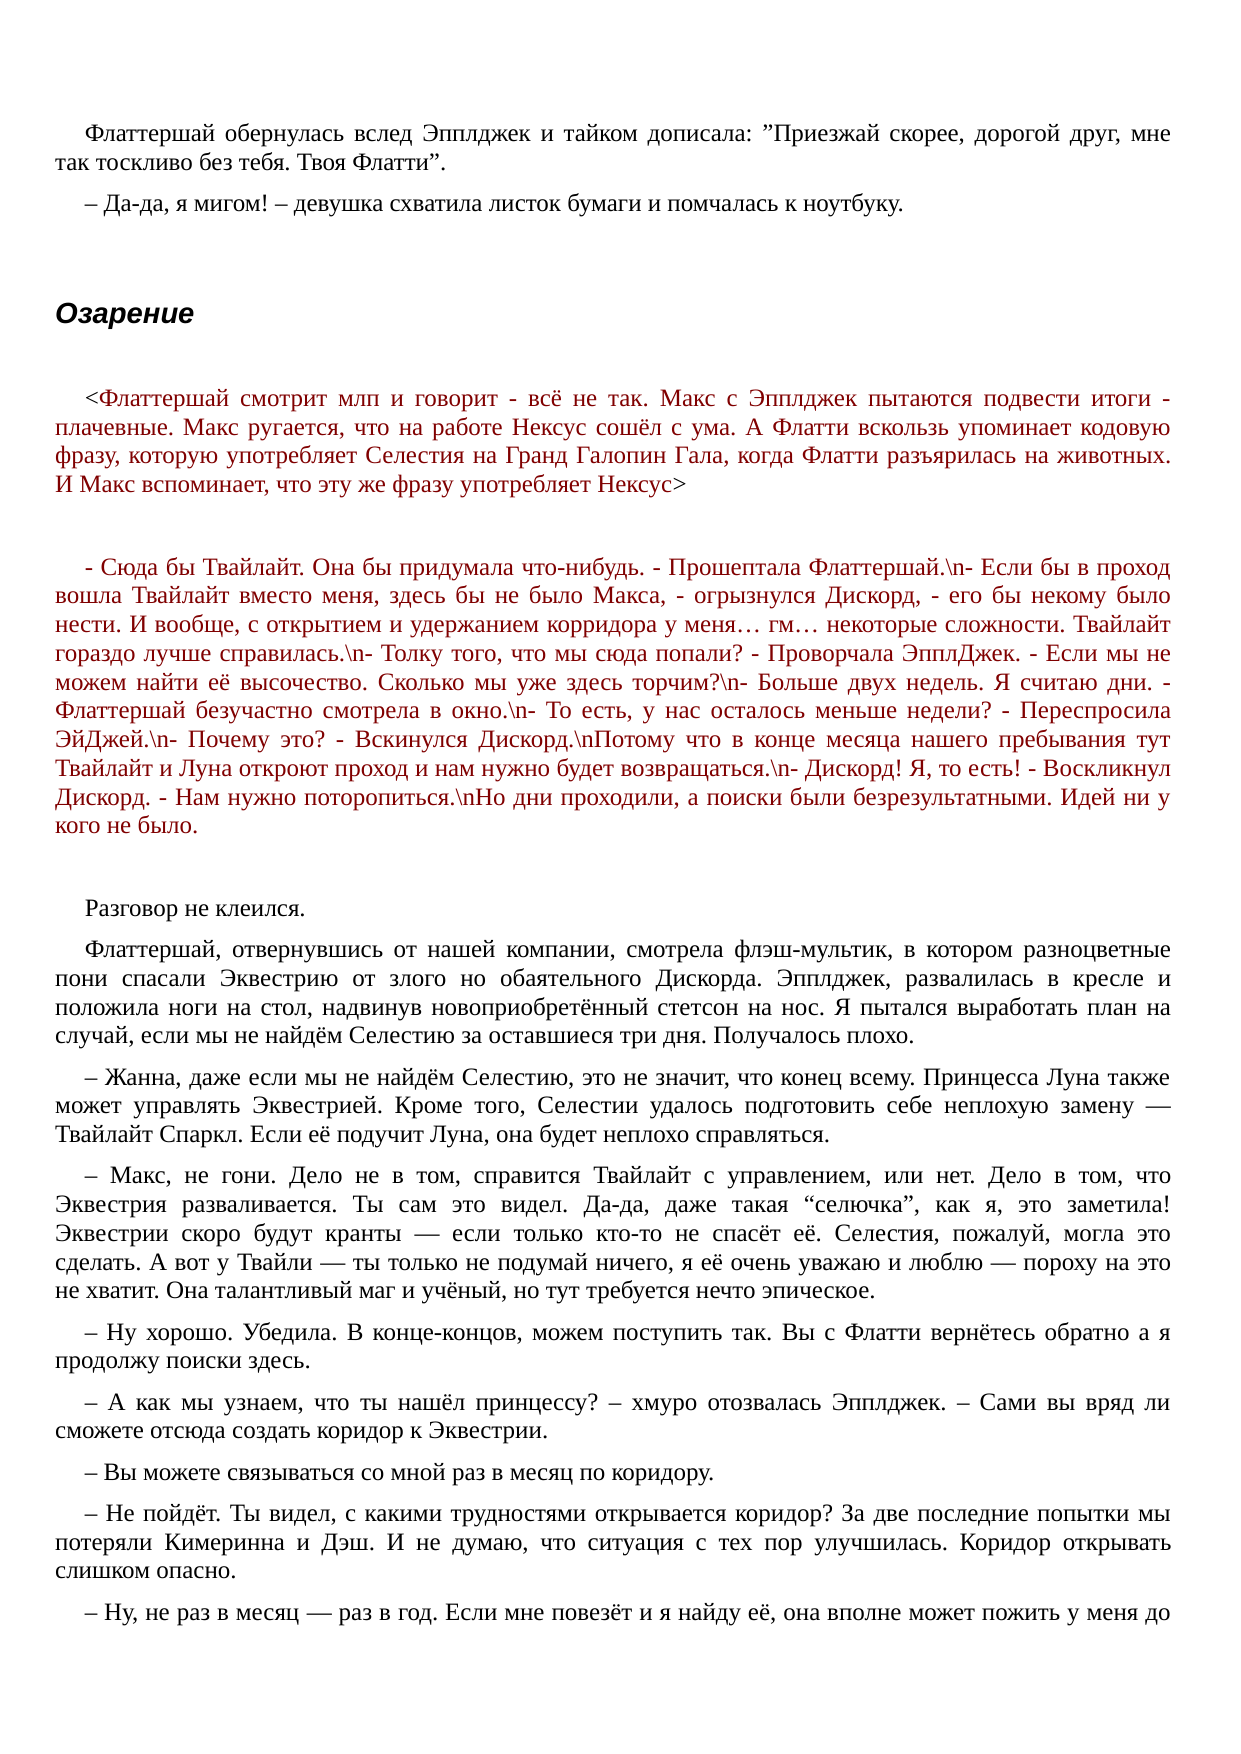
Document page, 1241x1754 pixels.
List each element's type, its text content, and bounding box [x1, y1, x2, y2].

text – Ну хорошо. Убедила. В конце-концов, можем поступить так. Вы с Флатти вернётесь обратно а я продолжу поиски здесь. [55, 1317, 1172, 1374]
text – Не пойдёт. Ты видел, с какими трудностями открывается коридор? За две последние попытки мы потеряли Кимеринна и Дэш. И не думаю, что ситуация с тех пор улучшилась. Коридор открывать слишком опасно. [55, 1498, 1172, 1584]
text – А как мы узнаем, что ты нашёл принцессу? – хмуро отозвалась Эпплджек. – Сами вы вряд ли сможете отсюда создать коридор к Эквестрии. [55, 1387, 1172, 1444]
text Разговор не клеился. [55, 893, 1172, 922]
text – Ну, не раз в месяц — раз в год. Если мне повезёт и я найду её, она вполне может пожить у меня до [55, 1597, 1172, 1625]
text - Сюда бы Твайлайт. Она бы придумала что-нибудь. - Прошептала Флаттершай.\n- Если бы в проход вошла Твайлайт вместо меня, здесь бы не было Макса, - огрызнулся Дискорд, - его бы некому было нести. И вообще, с открытием и удержанием корридора у меня… гм… некоторые сложности. Твайлайт гораздо лучше справилась.\n- Толку того, что мы сюда попали? - Проворчала ЭпплДжек. - Если мы не можем найти её высочество. Сколько мы уже здесь торчим?\n- Больше двух недель. Я считаю дни. - Флаттершай безучастно смотрела в окно.\n- То есть, у нас осталось меньше недели? - Переспросила ЭйДжей.\n- Почему это? - Вскинулся Дискорд.\nПотому что в конце месяца нашего пребывания тут Твайлайт и Луна откроют проход и нам нужно будет возвращаться.\n- Дискорд! Я, то есть! - Воскликнул Дискорд. - Нам нужно поторопиться.\nНо дни проходили, а поиски были безрезультатными. Идей ни у кого не было. [55, 552, 1172, 839]
text – Жанна, даже если мы не найдём Селестию, это не значит, что конец всему. Принцесса Луна также может управлять Эквестрией. Кроме того, Селестии удалось подготовить себе неплохую замену — Твайлайт Спаркл. Если её подучит Луна, она будет неплохо справляться. [55, 1062, 1172, 1148]
text – Вы можете связываться со мной раз в месяц по коридору. [55, 1457, 1172, 1485]
text – Макс, не гони. Дело не в том, справится Твайлайт с управлением, или нет. Дело в том, что Эквестрия разваливается. Ты сам это видел. Да-да, даже такая “селючка”, как я, это заметила! Эквестрии скоро будут кранты — если только кто-то не спасёт её. Селестия, пожалуй, могла это сделать. А вот у Твайли — ты только не подумай ничего, я её очень уважаю и люблю — пороху на это не хватит. Она талантливый маг и учёный, но тут требуется нечто эпическое. [55, 1160, 1172, 1304]
text Флаттершай обернулась вслед Эпплджек и тайком дописала: ”Приезжай скорее, дорогой друг, мне так тоскливо без тебя. Твоя Флатти”. [55, 118, 1172, 176]
subtitle Озарение [55, 296, 1172, 329]
text – Да-да, я мигом! – девушка схватила листок бумаги и помчалась к ноутбуку. [55, 188, 1172, 217]
text Флаттершай, отвернувшись от нашей компании, смотрела флэш-мультик, в котором разноцветные пони спасали Эквестрию от злого но обаятельного Дискорда. Эпплджек, развалилась в кресле и положила ноги на стол, надвинув новоприобретённый стетсон на нос. Я пытался выработать план на случай, если мы не найдём Селестию за оставшиеся три дня. Получалось плохо. [55, 934, 1172, 1049]
text <Флаттершай смотрит млп и говорит - всё не так. Макс с Эпплджек пытаются подвести итоги - плачевные. Макс ругается, что на работе Нексус сошёл с ума. А Флатти вскользь упоминает кодовую фразу, которую употребляет Селестия на Гранд Галопин Гала, когда Флатти разъярилась на животных. И Макс вспоминает, что эту же фразу употребляет Нексус> [55, 383, 1172, 498]
